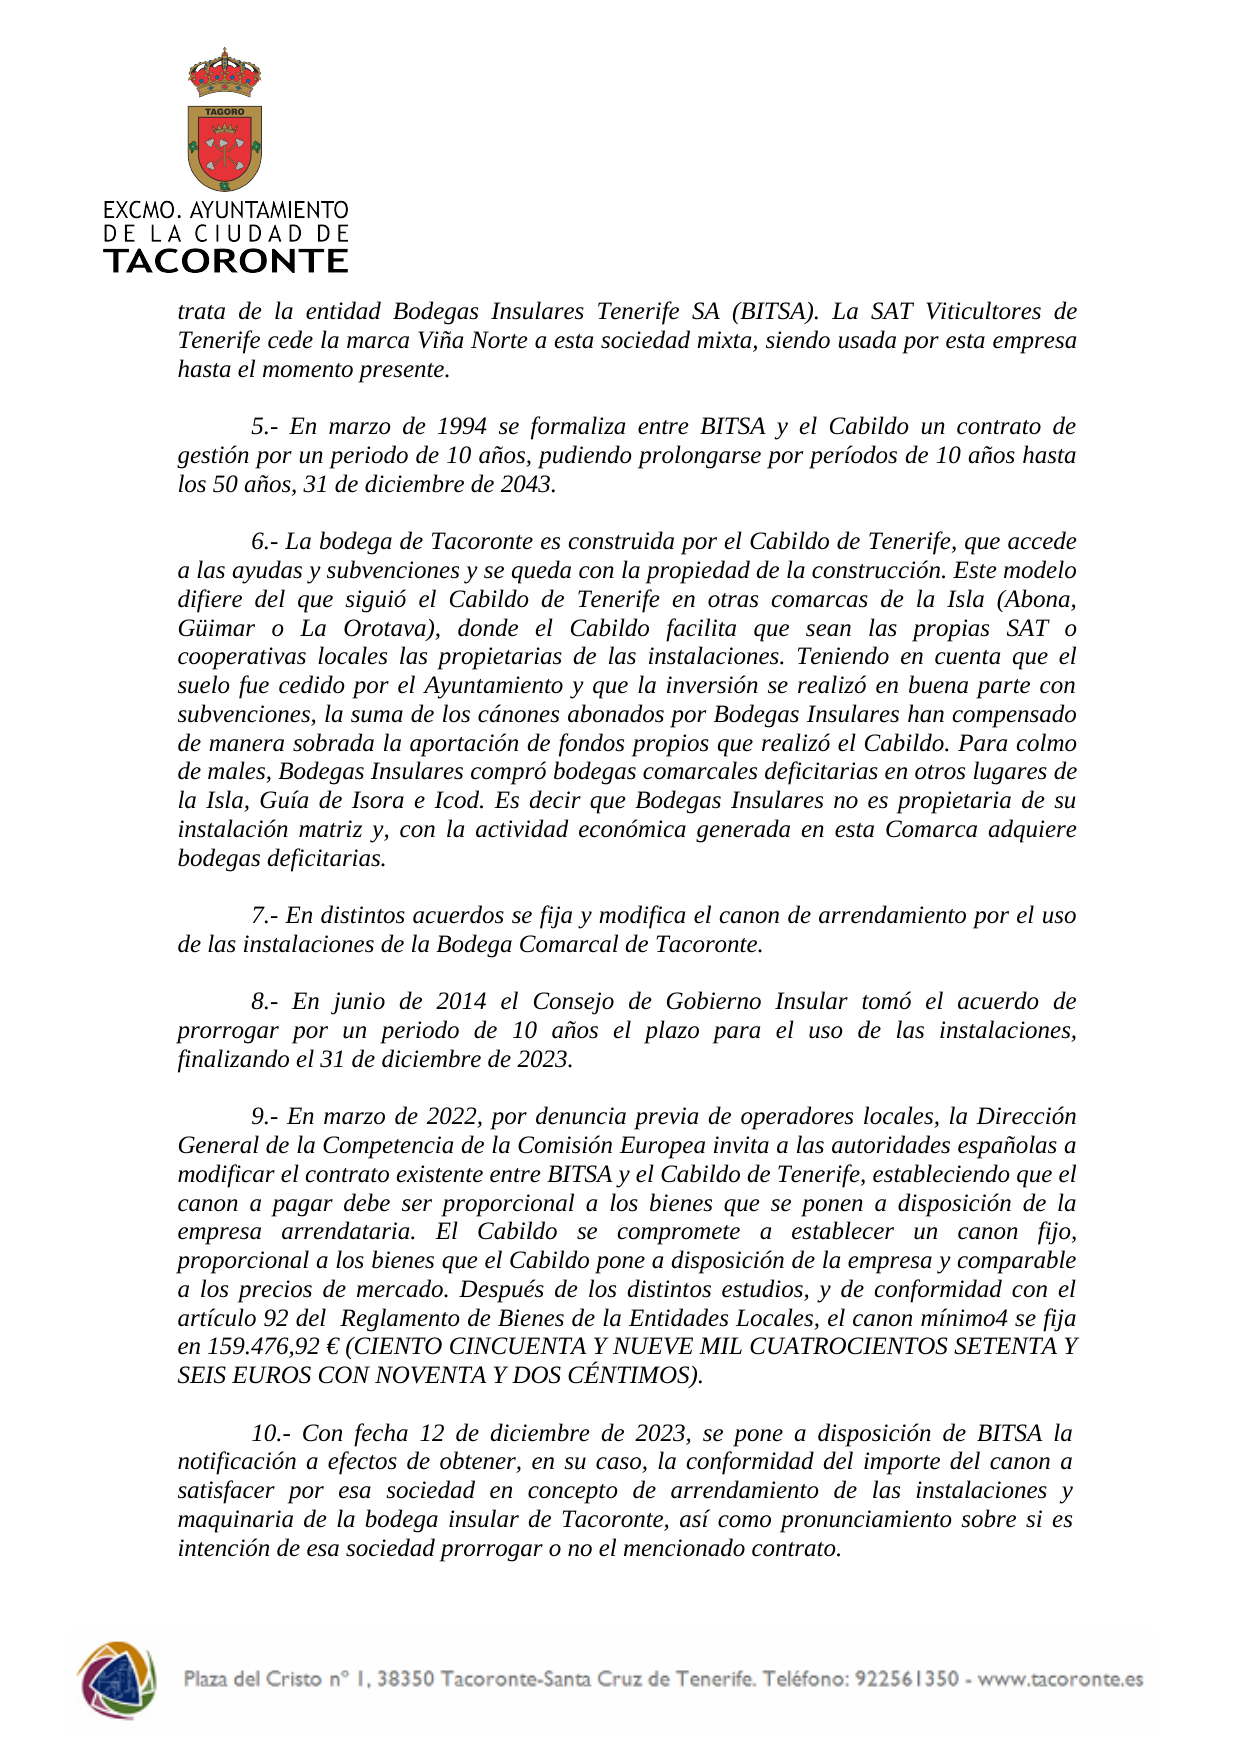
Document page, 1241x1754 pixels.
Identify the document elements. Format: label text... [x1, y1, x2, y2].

text trata de la entidad Bodegas Insulares Tenerife SA (BITSA). La SAT Viticultores de Tenerife cede la marca Viña Norte a esta sociedad mixta, siendo usada por esta empresa hasta el momento presente. [177, 296, 1078, 383]
text 5.- En marzo de 1994 se formaliza entre BITSA y el Cabildo un contrato de gestión por un periodo de 10 años, pudiendo prolongarse por períodos de 10 años hasta los 50 años, 31 de diciembre de 2043. [177, 411, 1078, 498]
text 7.- En distintos acuerdos se fija y modifica el canon de arrendamiento por el uso de las instalaciones de la Bodega Comarcal de Tacoronte. [177, 900, 1078, 958]
text 9.- En marzo de 2022, por denuncia previa de operadores locales, la Dirección General de la Competencia de la Comisión Europea invita a las autoridades españolas a modificar el contrato existente entre BITSA y el Cabildo de Tenerife, estableciendo que el canon a pagar debe ser proporcional a los bienes que se ponen a disposición de la empresa arrendataria. El Cabildo se compromete a establecer un canon fijo, proporcional a los bienes que el Cabildo pone a disposición de la empresa y comparable a los precios de mercado. Después de los distintos estudios, y de conformidad con el artículo 92 del Reglamento de Bienes de la Entidades Locales, el canon mínimo4 se fija en 159.476,92 € (CIENTO CINCUENTA Y NUEVE MIL CUATROCIENTOS SETENTA Y SEIS EUROS CON NOVENTA Y DOS CÉNTIMOS). [177, 1101, 1078, 1389]
text 10.- Con fecha 12 de diciembre de 2023, se pone a disposición de BITSA la notificación a efectos de obtener, en su caso, la conformidad del importe del canon a satisfacer por esa sociedad en concepto de arrendamiento de las instalaciones y maquinaria de la bodega insular de Tacoronte, así como pronunciamiento sobre si es intención de esa sociedad prorrogar o no el mencionado contrato. [177, 1418, 1074, 1561]
text 6.- La bodega de Tacoronte es construida por el Cabildo de Tenerife, que accede a las ayudas y subvenciones y se queda con la propiedad de la construcción. Este modelo difiere del que siguió el Cabildo de Tenerife en otras comarcas de la Isla (Abona, Güimar o La Orotava), donde el Cabildo facilita que sean las propias SAT o cooperativas locales las propietarias de las instalaciones. Teniendo en cuenta que el suelo fue cedido por el Ayuntamiento y que la inversión se realizó en buena parte con subvenciones, la suma de los cánones abonados por Bodegas Insulares han compensado de manera sobrada la aportación de fondos propios que realizó el Cabildo. Para colmo de males, Bodegas Insulares compró bodegas comarcales deficitarias en otros lugares de la Isla, Guía de Isora e Icod. Es decir que Bodegas Insulares no es propietaria de su instalación matriz y, con la actividad económica generada en esta Comarca adquiere bodegas deficitarias. [177, 526, 1078, 871]
picture [103, 47, 348, 273]
picture [70, 1628, 1154, 1735]
text 8.- En junio de 2014 el Consejo de Gobierno Insular tomó el acuerdo de prorrogar por un periodo de 10 años el plazo para el uso de las instalaciones, finalizando el 31 de diciembre de 2023. [177, 986, 1078, 1073]
